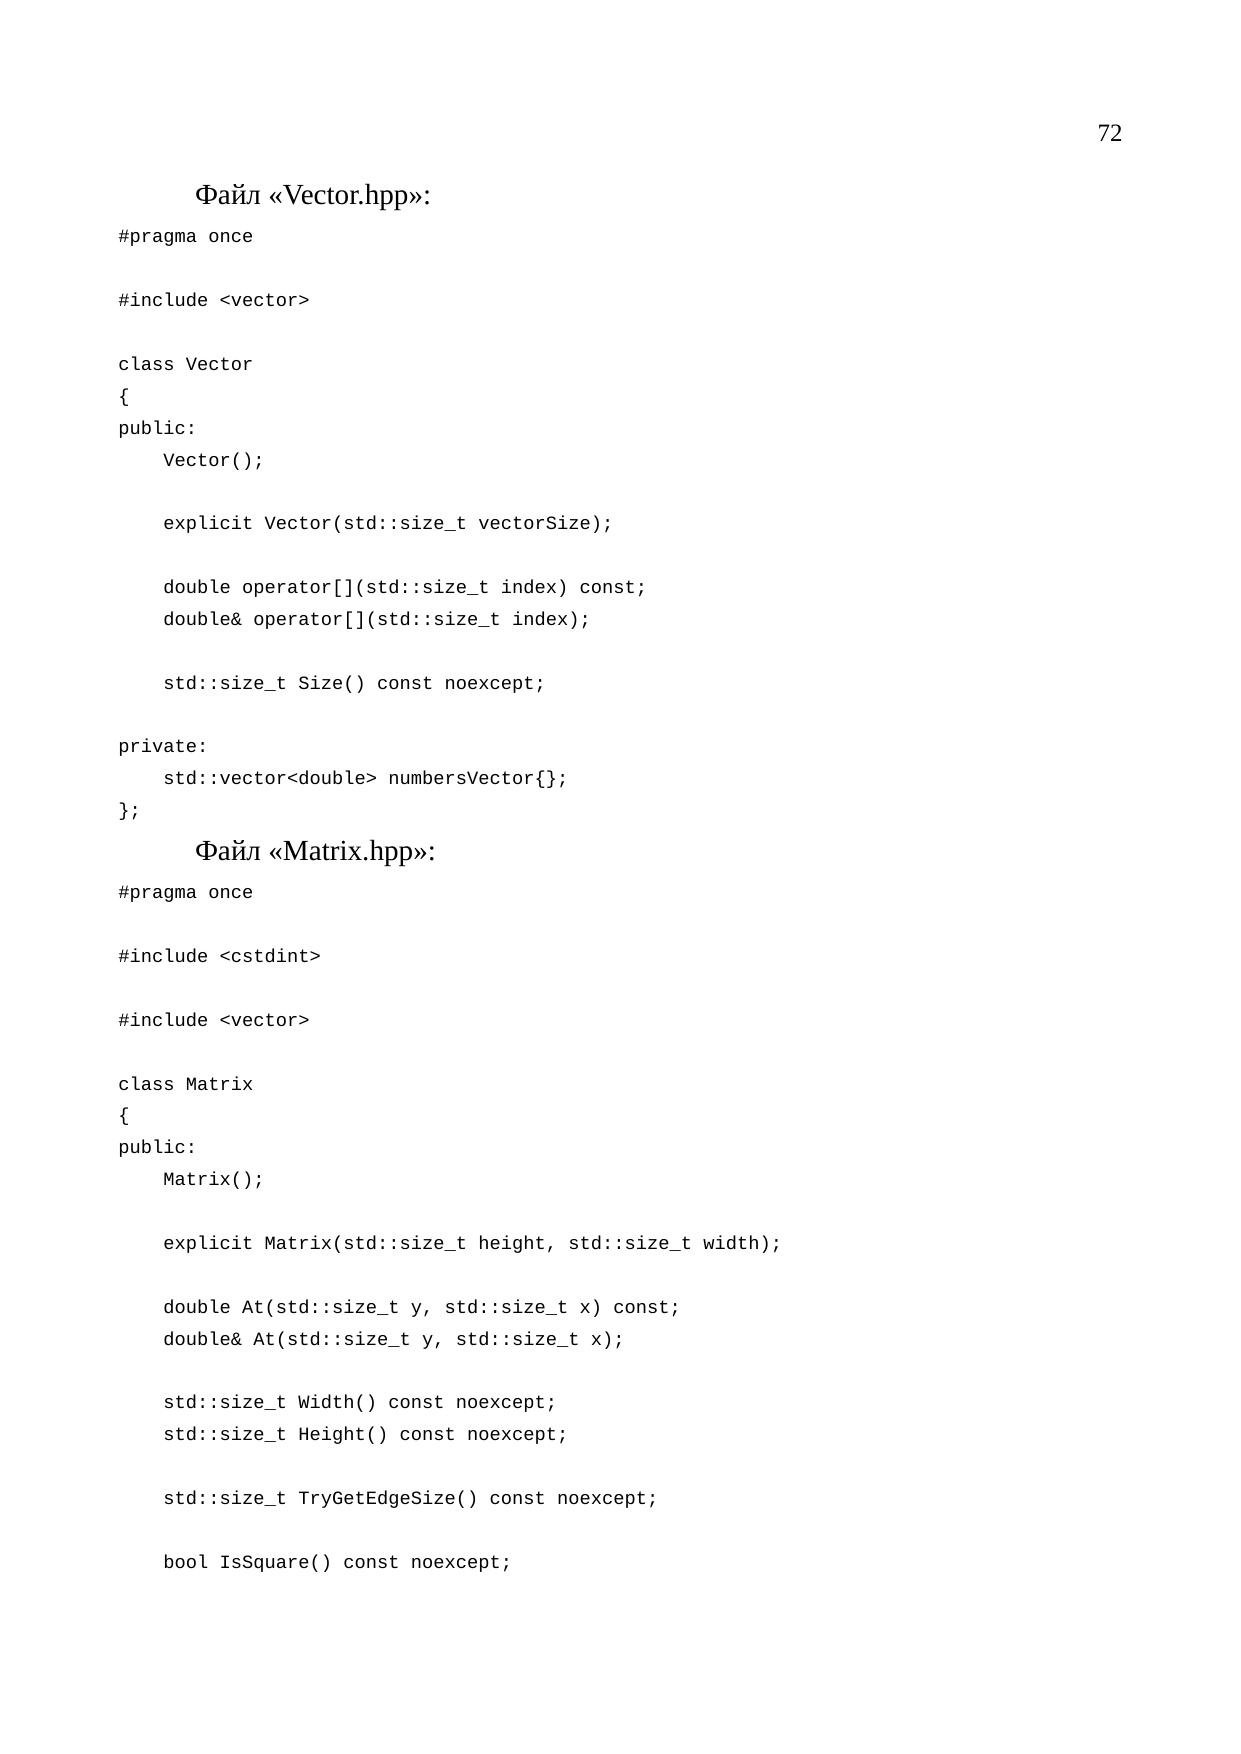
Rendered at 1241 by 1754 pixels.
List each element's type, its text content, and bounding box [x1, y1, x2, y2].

text private: [118, 737, 1122, 758]
text double& At(std::size_t y, std::size_t x); [118, 1329, 1122, 1351]
text #include <vector> [118, 291, 1122, 312]
text #include <vector> [118, 1011, 1122, 1032]
text std::size_t TryGetEdgeSize() const noexcept; [118, 1489, 1122, 1510]
text #pragma once [118, 883, 1122, 904]
text double& operator[](std::size_t index); [118, 610, 1122, 631]
text { [118, 387, 1122, 408]
text explicit Vector(std::size_t vectorSize); [118, 514, 1122, 535]
text public: [118, 1138, 1122, 1159]
text { [118, 1106, 1122, 1127]
text std::vector<double> numbersVector{}; [118, 769, 1122, 790]
text Файл «Vector.hpp»: [118, 177, 1122, 210]
text #include <cstdint> [118, 947, 1122, 968]
text class Matrix [118, 1074, 1122, 1096]
text #pragma once [118, 227, 1122, 248]
text explicit Matrix(std::size_t height, std::size_t width); [118, 1234, 1122, 1255]
text std::size_t Size() const noexcept; [118, 673, 1122, 695]
text Matrix(); [118, 1170, 1122, 1191]
text bool IsSquare() const noexcept; [118, 1552, 1122, 1574]
text }; [118, 801, 1122, 822]
text public: [118, 418, 1122, 440]
text class Vector [118, 355, 1122, 376]
text std::size_t Width() const noexcept; [118, 1393, 1122, 1414]
text std::size_t Height() const noexcept; [118, 1425, 1122, 1446]
text Vector(); [118, 450, 1122, 472]
text double operator[](std::size_t index) const; [118, 578, 1122, 599]
text double At(std::size_t y, std::size_t x) const; [118, 1297, 1122, 1319]
text Файл «Matrix.hpp»: [118, 833, 1122, 866]
